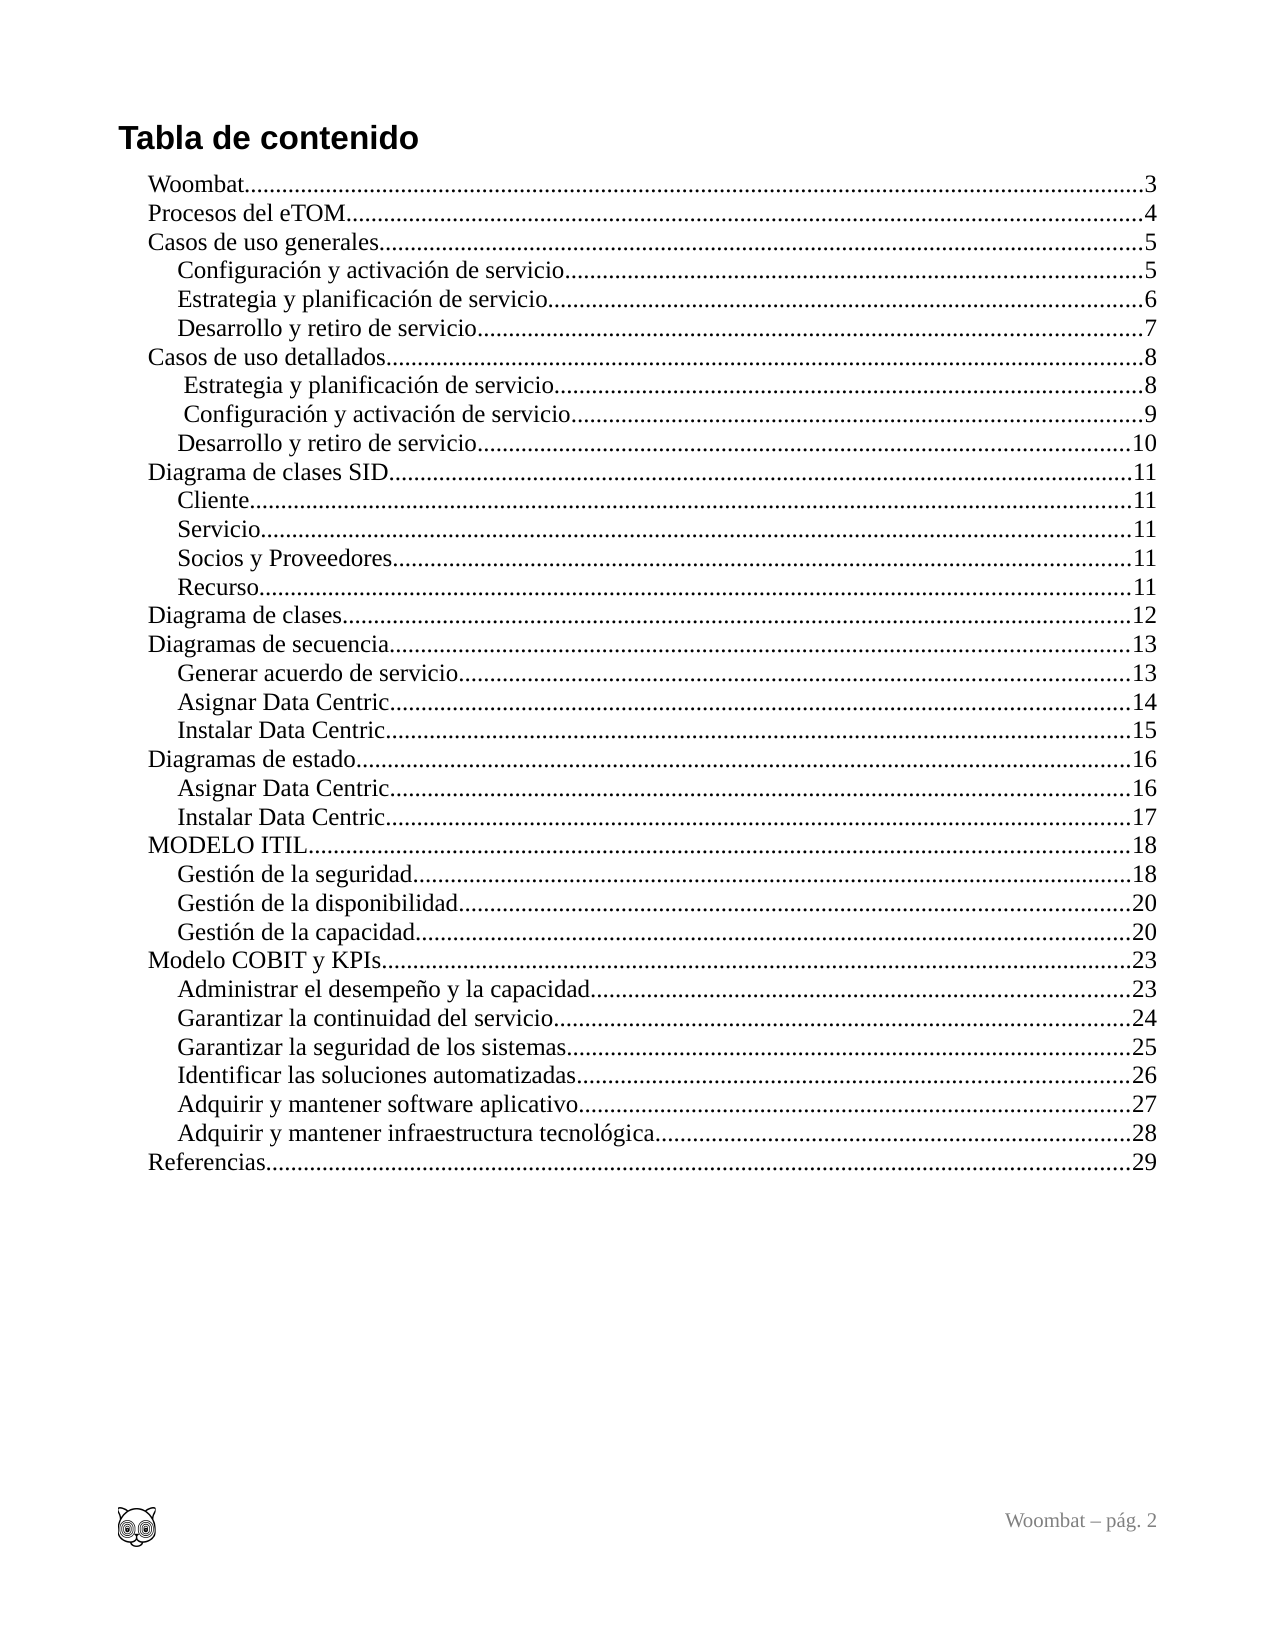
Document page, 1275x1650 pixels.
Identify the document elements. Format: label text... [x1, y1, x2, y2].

text Diagrama de clases 12 [148, 600, 1157, 629]
text Servicio 11 [177, 514, 1157, 543]
text Modelo COBIT y KPIs 23 [148, 945, 1157, 974]
text Configuración y activación de servicio 5 [177, 255, 1157, 284]
text Procesos del eTOM 4 [148, 198, 1157, 227]
text Generar acuerdo de servicio 13 [177, 658, 1157, 687]
text MODELO ITIL 18 [148, 830, 1157, 859]
text Instalar Data Centric 15 [177, 715, 1157, 744]
text Desarrollo y retiro de servicio 7 [177, 313, 1157, 342]
picture [118, 1507, 156, 1547]
text Gestión de la seguridad 18 [177, 859, 1157, 888]
text Identificar las soluciones automatizadas 26 [177, 1060, 1157, 1089]
text Configuración y activación de servicio 9 [177, 399, 1157, 428]
text Gestión de la disponibilidad 20 [177, 888, 1157, 917]
text Adquirir y mantener infraestructura tecnológica 28 [177, 1118, 1157, 1147]
text Garantizar la seguridad de los sistemas 25 [177, 1032, 1157, 1060]
text Diagramas de secuencia 13 [148, 629, 1157, 658]
text Cliente 11 [177, 485, 1157, 514]
text Garantizar la continuidad del servicio 24 [177, 1003, 1157, 1032]
text Estrategia y planificación de servicio 6 [177, 284, 1157, 313]
text Estrategia y planificación de servicio 8 [177, 370, 1157, 399]
text Administrar el desempeño y la capacidad 23 [177, 974, 1157, 1003]
text Asignar Data Centric 16 [177, 773, 1157, 802]
text Diagrama de clases SID 11 [148, 457, 1157, 485]
text Instalar Data Centric 17 [177, 802, 1157, 830]
text Woombat 3 [148, 169, 1157, 198]
text Recurso 11 [177, 572, 1157, 600]
text Socios y Proveedores 11 [177, 543, 1157, 572]
text Adquirir y mantener software aplicativo 27 [177, 1089, 1157, 1118]
subtitle Tabla de contenido [118, 118, 1157, 157]
text Diagramas de estado 16 [148, 744, 1157, 773]
text Casos de uso detallados 8 [148, 342, 1157, 370]
text Casos de uso generales 5 [148, 227, 1157, 255]
text Desarrollo y retiro de servicio 10 [177, 428, 1157, 457]
text Asignar Data Centric 14 [177, 687, 1157, 715]
text Referencias 29 [148, 1147, 1157, 1175]
text Gestión de la capacidad 20 [177, 917, 1157, 945]
